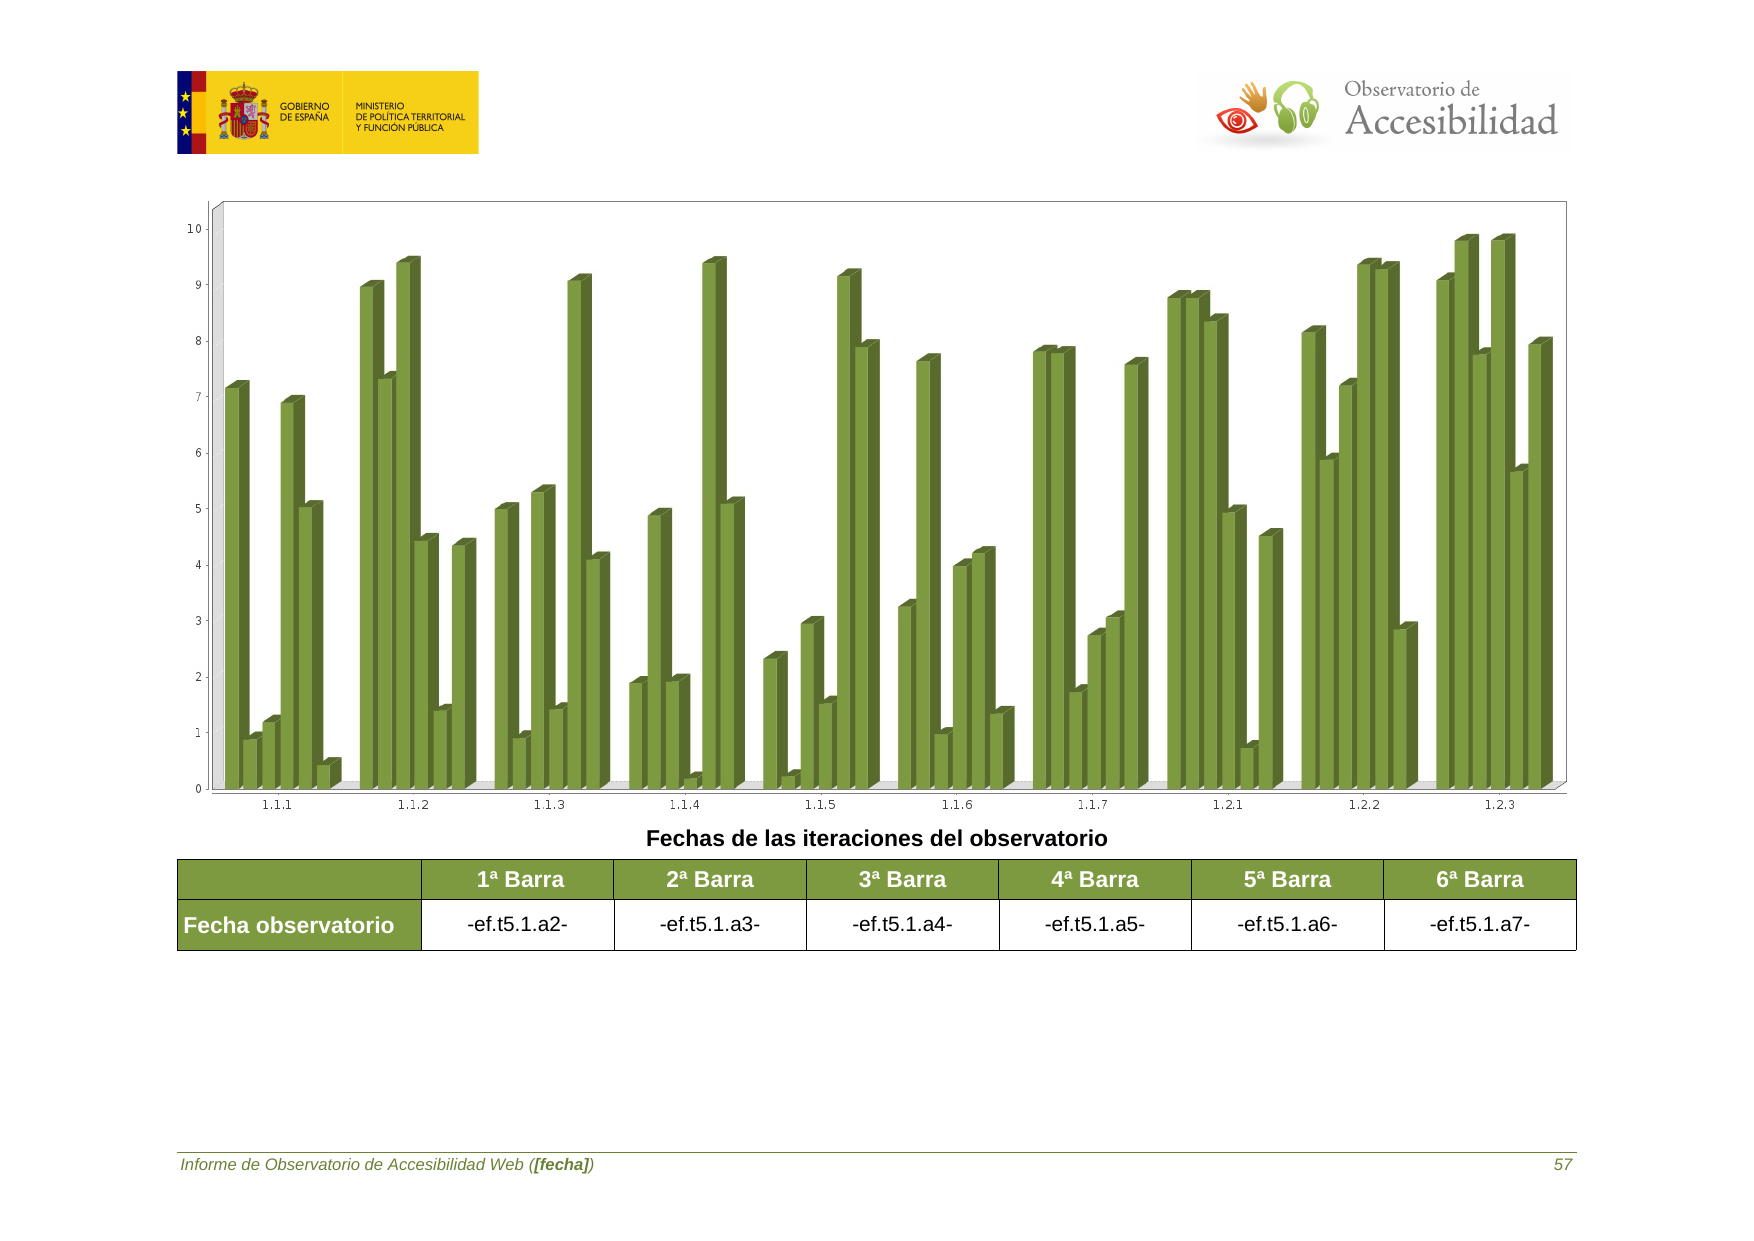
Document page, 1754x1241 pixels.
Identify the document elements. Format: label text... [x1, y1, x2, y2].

picture [177, 71, 479, 154]
table_header 6ª Barra [1384, 860, 1576, 899]
picture [1196, 72, 1572, 154]
text Fechas de las iteraciones del observatorio [177, 817, 1577, 851]
table_cell -ef.t5.1.a5- [1000, 900, 1191, 950]
table_header 3ª Barra [807, 860, 998, 899]
table_cell -ef.t5.1.a3- [615, 900, 806, 950]
table_header 5ª Barra [1192, 860, 1383, 899]
table_cell -ef.t5.1.a4- [807, 900, 999, 950]
table_cell -ef.t5.1.a2- [422, 900, 614, 950]
table_header 2ª Barra [614, 860, 806, 899]
table_cell -ef.t5.1.a6- [1192, 900, 1384, 950]
table_cell -ef.t5.1.a7- [1385, 900, 1576, 950]
table_cell Fecha observatorio [178, 900, 421, 950]
table_header 4ª Barra [999, 860, 1191, 899]
table_header 1ª Barra [422, 860, 613, 899]
table_header [178, 860, 421, 899]
picture [177, 192, 1577, 817]
